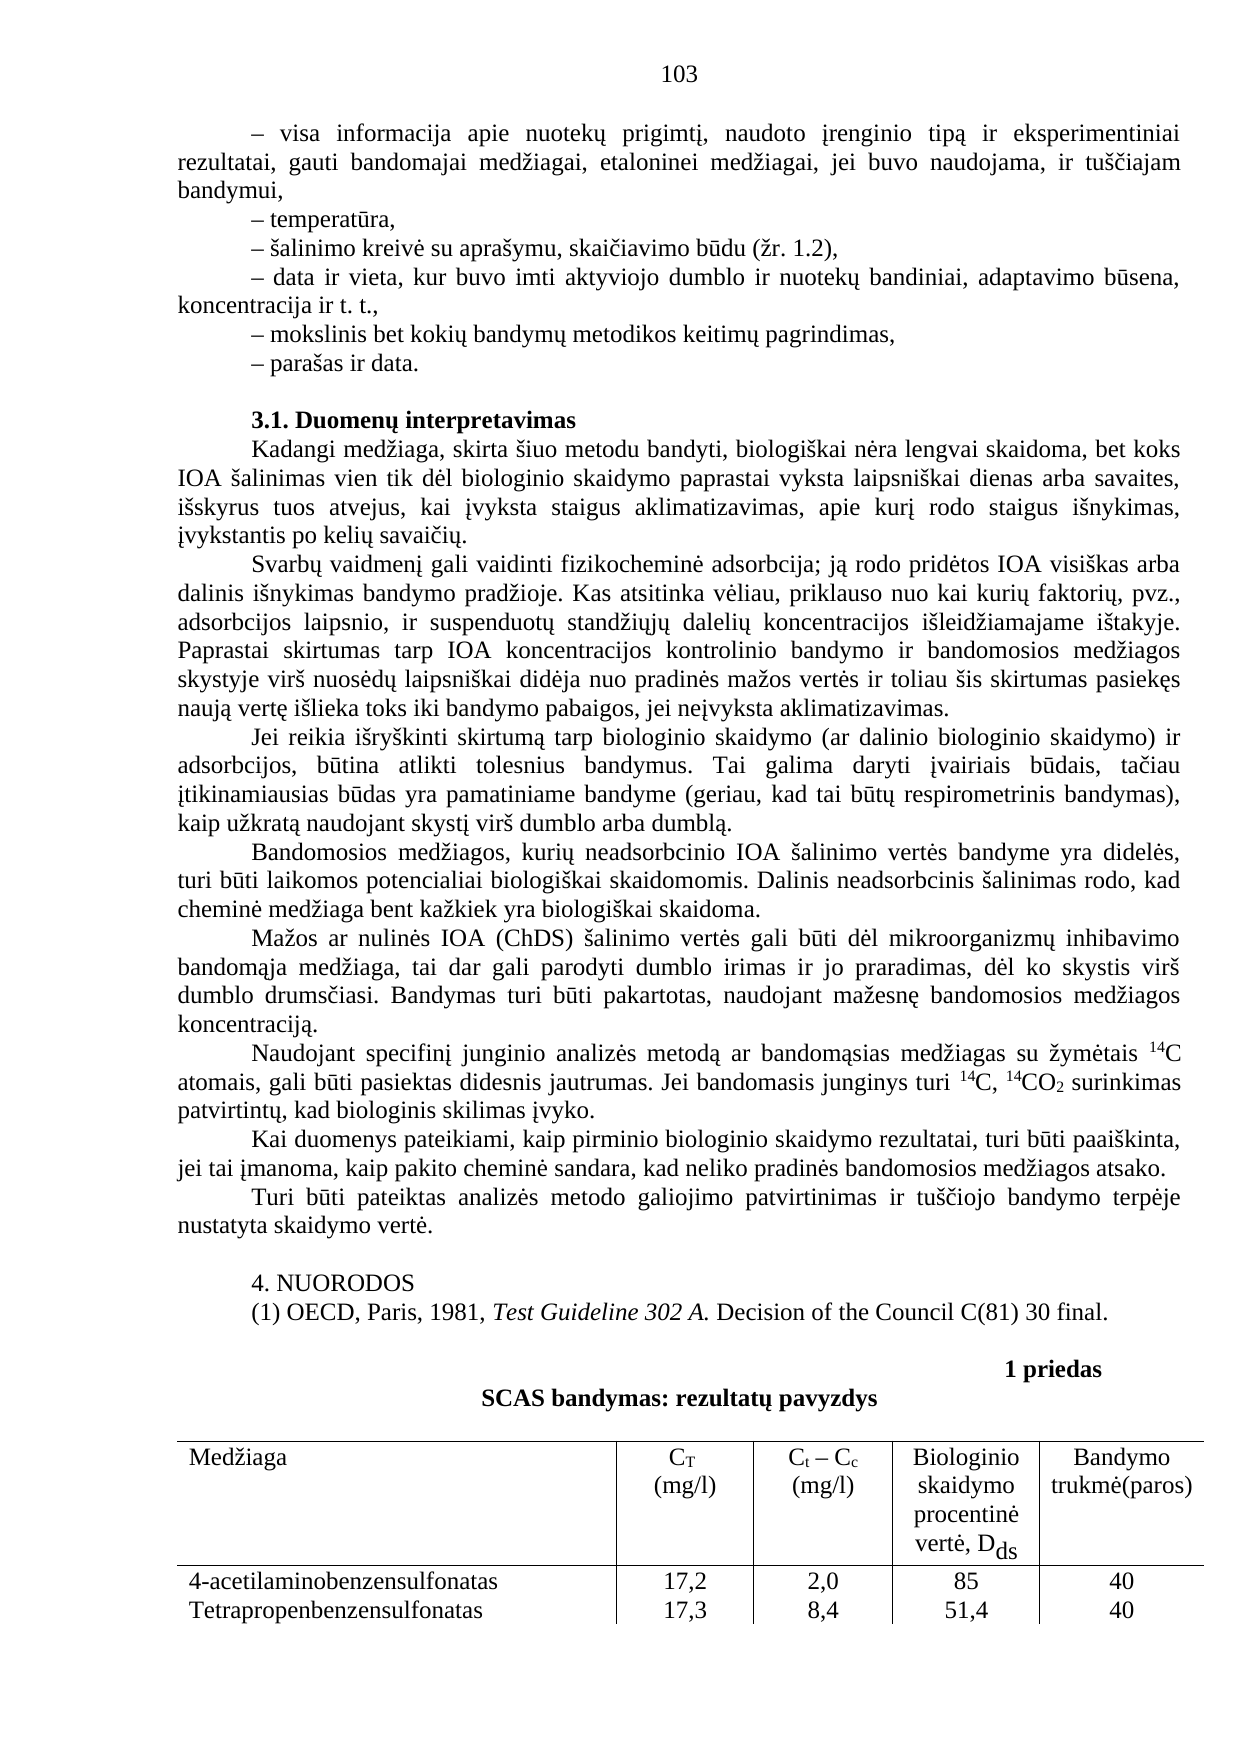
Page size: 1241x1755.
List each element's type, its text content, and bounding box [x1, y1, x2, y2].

text – šalinimo kreivė su aprašymu, skaičiavimo būdu (žr. 1.2), [177, 233, 1181, 262]
text Kai duomenys pateikiami, kaip pirminio biologinio skaidymo rezultatai, turi būti paaiškinta, jei tai įmanoma, kaip pakito cheminė sandara, kad neliko pradinės bandomosios medžiagos atsako. [177, 1124, 1181, 1182]
table_cell 40 [1040, 1566, 1204, 1595]
table_cell 17,2 [617, 1566, 753, 1595]
table_cell 40 [1040, 1595, 1204, 1624]
text – mokslinis bet kokių bandymų metodikos keitimų pagrindimas, [177, 319, 1181, 348]
text – parašas ir data. [177, 348, 1181, 377]
table_header Bandymo trukmė(paros) [1040, 1442, 1204, 1565]
text – visa informacija apie nuotekų prigimtį, naudoto įrenginio tipą ir eksperimentiniai rezultatai, gauti bandomajai medžiagai, etaloninei medžiagai, jei buvo naudojama, ir tuščiajam bandymui, [177, 118, 1181, 204]
text 4. NUORODOS [177, 1268, 1181, 1297]
table_cell 4-acetilaminobenzensulfonatas [177, 1566, 616, 1595]
text Svarbų vaidmenį gali vaidinti fizikocheminė adsorbcija; ją rodo pridėtos IOA visiškas arba dalinis išnykimas bandymo pradžioje. Kas atsitinka vėliau, priklauso nuo kai kurių faktorių, pvz., adsorbcijos laipsnio, ir suspenduotų standžiųjų dalelių koncentracijos išleidžiamajame ištakyje. Paprastai skirtumas tarp IOA koncentracijos kontrolinio bandymo ir bandomosios medžiagos skystyje virš nuosėdų laipsniškai didėja nuo pradinės mažos vertės ir toliau šis skirtumas pasiekęs naują vertę išlieka toks iki bandymo pabaigos, jei neįvyksta aklimatizavimas. [177, 549, 1181, 722]
text Naudojant specifinį junginio analizės metodą ar bandomąsias medžiagas su žymėtais 14C atomais, gali būti pasiektas didesnis jautrumas. Jei bandomasis junginys turi 14C, 14CO2 surinkimas patvirtintų, kad biologinis skilimas įvyko. [177, 1038, 1181, 1124]
text 3.1. Duomenų interpretavimas [177, 406, 1181, 434]
text SCAS bandymas: rezultatų pavyzdys [177, 1383, 1181, 1412]
text Bandomosios medžiagos, kurių neadsorbcinio IOA šalinimo vertės bandyme yra didelės, turi būti laikomos potencialiai biologiškai skaidomomis. Dalinis neadsorbcinis šalinimas rodo, kad cheminė medžiaga bent kažkiek yra biologiškai skaidoma. [177, 837, 1181, 923]
table_cell 51,4 [893, 1595, 1039, 1624]
table_header Ct – Cc (mg/l) [754, 1442, 892, 1565]
table_cell 17,3 [617, 1595, 753, 1624]
text 1 priedas [177, 1354, 1181, 1383]
table_cell 8,4 [754, 1595, 892, 1624]
table_cell Tetrapropenbenzensulfonatas [177, 1595, 616, 1624]
table_header Medžiaga [177, 1442, 616, 1565]
table_cell 85 [893, 1566, 1039, 1595]
text Mažos ar nulinės IOA (ChDS) šalinimo vertės gali būti dėl mikroorganizmų inhibavimo bandomąja medžiaga, tai dar gali parodyti dumblo irimas ir jo praradimas, dėl ko skystis virš dumblo drumsčiasi. Bandymas turi būti pakartotas, naudojant mažesnę bandomosios medžiagos koncentraciją. [177, 923, 1181, 1038]
table_header Biologinio skaidymo procentinė vertė, Dds [893, 1442, 1039, 1565]
text Jei reikia išryškinti skirtumą tarp biologinio skaidymo (ar dalinio biologinio skaidymo) ir adsorbcijos, būtina atlikti tolesnius bandymus. Tai galima daryti įvairiais būdais, tačiau įtikinamiausias būdas yra pamatiniame bandyme (geriau, kad tai būtų respirometrinis bandymas), kaip užkratą naudojant skystį virš dumblo arba dumblą. [177, 722, 1181, 837]
table_cell 2,0 [754, 1566, 892, 1595]
text (1) OECD, Paris, 1981, Test Guideline 302 A. Decision of the Council C(81) 30 final. [177, 1297, 1181, 1326]
table_header CT (mg/l) [617, 1442, 753, 1565]
text Turi būti pateiktas analizės metodo galiojimo patvirtinimas ir tuščiojo bandymo terpėje nustatyta skaidymo vertė. [177, 1182, 1181, 1239]
text – temperatūra, [177, 204, 1181, 233]
text Kadangi medžiaga, skirta šiuo metodu bandyti, biologiškai nėra lengvai skaidoma, bet koks IOA šalinimas vien tik dėl biologinio skaidymo paprastai vyksta laipsniškai dienas arba savaites, išskyrus tuos atvejus, kai įvyksta staigus aklimatizavimas, apie kurį rodo staigus išnykimas, įvykstantis po kelių savaičių. [177, 434, 1181, 549]
text – data ir vieta, kur buvo imti aktyviojo dumblo ir nuotekų bandiniai, adaptavimo būsena, koncentracija ir t. t., [177, 262, 1181, 319]
